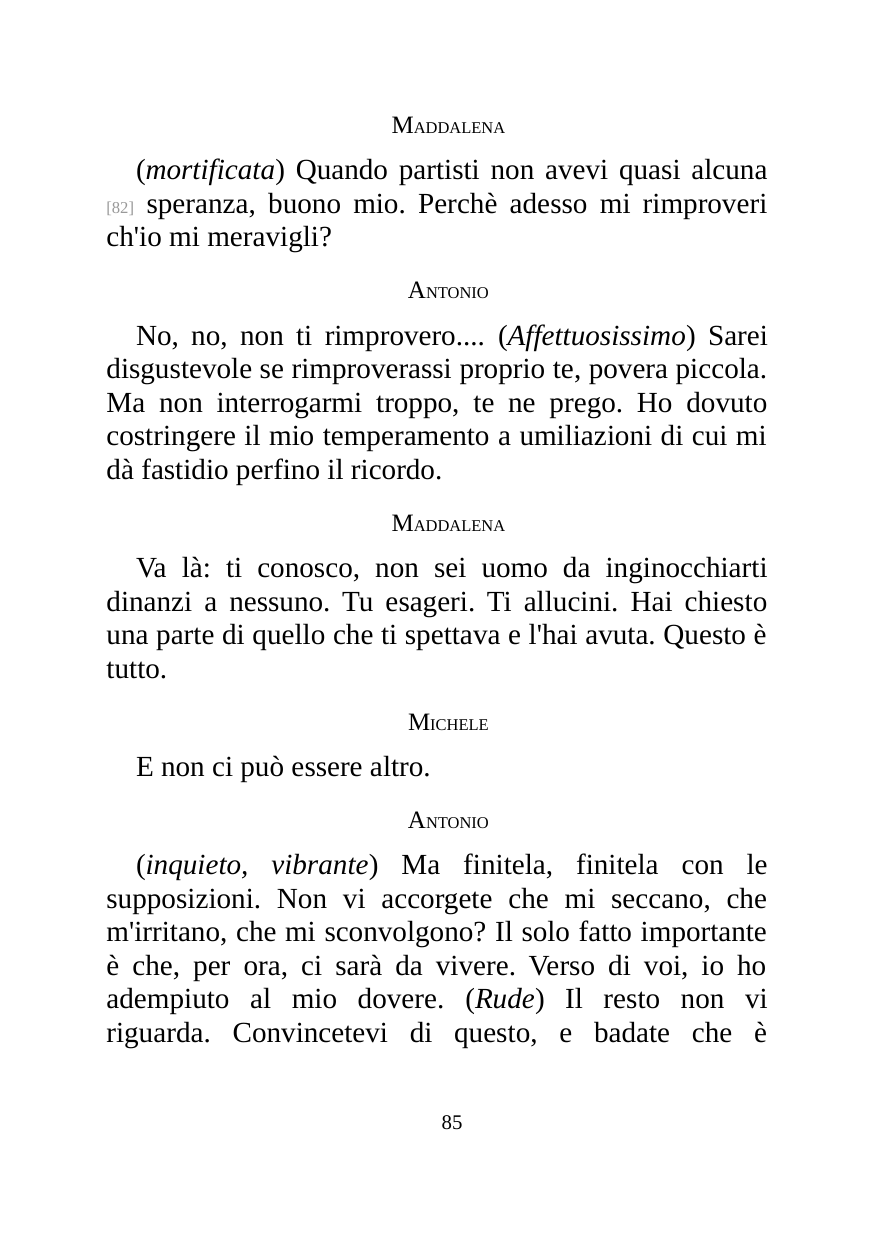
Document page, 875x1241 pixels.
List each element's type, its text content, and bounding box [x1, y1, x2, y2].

text (inquieto, vibrante) Ma finitela, finitela con le supposizioni. Non vi accorgete che mi seccano, che m'irritano, che mi sconvolgono? Il solo fatto importante è che, per ora, ci sarà da vivere. Verso di voi, io ho adempiuto al mio dovere. (Rude) Il resto non vi riguarda. Convincetevi di questo, e badate che è [106, 847, 768, 1049]
text Maddalena [106, 106, 768, 140]
text Antonio [106, 801, 768, 835]
text Michele [106, 703, 768, 737]
text Va là: ti conosco, non sei uomo da inginocchiarti dinanzi a nessuno. Tu esageri. Ti allucini. Hai chiesto una parte di quello che ti spettava e l'hai avuta. Questo è tutto. [106, 550, 768, 684]
text E non ci può essere altro. [106, 749, 768, 783]
text No, no, non ti rimprovero.... (Affettuosissimo) Sarei disgustevole se rimproverassi proprio te, povera piccola. Ma non interrogarmi troppo, te ne prego. Ho dovuto costringere il mio temperamento a umiliazioni di cui mi dà fastidio perfino il ricordo. [106, 318, 768, 485]
text Antonio [106, 272, 768, 305]
text Maddalena [106, 504, 768, 538]
text (mortificata) Quando partisti non avevi quasi alcuna [82] speranza, buono mio. Perchè adesso mi rimproveri ch'io mi meravigli? [106, 152, 768, 253]
